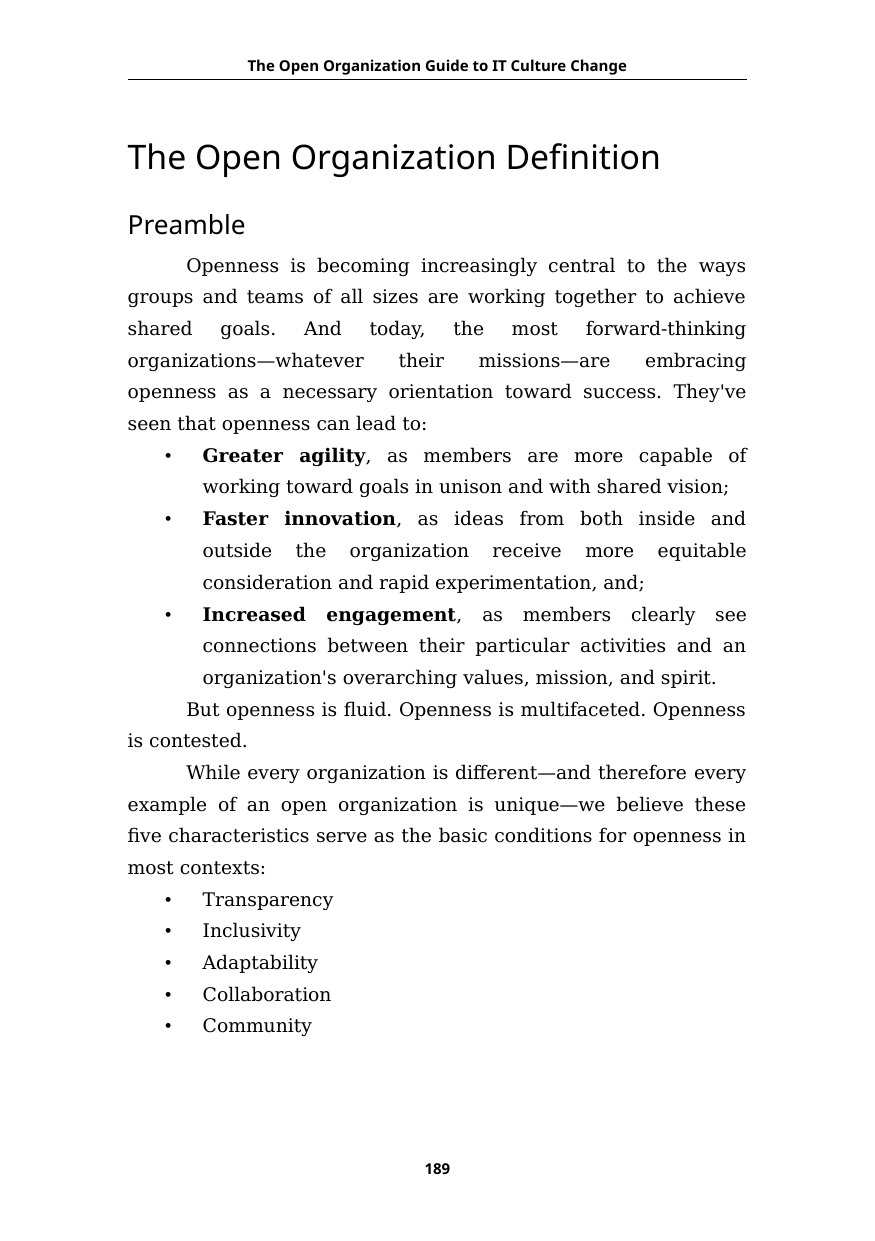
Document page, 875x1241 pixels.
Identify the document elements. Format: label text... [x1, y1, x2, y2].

list Adaptability [165, 952, 747, 974]
list Inclusivity [165, 920, 747, 942]
subtitle The Open Organization Definition [127, 133, 747, 179]
list Faster innovation, as ideas from both inside and outside the organization receive more equitable consideration and rapid experimentation, and; [165, 508, 747, 593]
list Greater agility, as members are more capable of working toward goals in unison and with shared vision; [165, 444, 747, 498]
subtitle Preamble [127, 206, 747, 242]
list Increased engagement, as members clearly see connections between their particular activities and an organization's overarching values, mission, and spirit. [165, 603, 747, 689]
list Collaboration [165, 983, 747, 1005]
text Openness is becoming increasingly central to the ways groups and teams of all sizes are working together to achieve shared goals. And today, the most forward-thinking organizations—whatever their missions—are embracing openness as a necessary orientation toward success. They've seen that openness can lead to: [127, 254, 747, 435]
list Transparency [165, 888, 747, 910]
text But openness is fluid. Openness is multifaceted. Openness is contested. [127, 698, 747, 752]
list Community [165, 1015, 747, 1037]
text While every organization is different—and therefore every example of an open organization is unique—we believe these five characteristics serve as the basic conditions for openness in most contexts: [127, 762, 747, 879]
